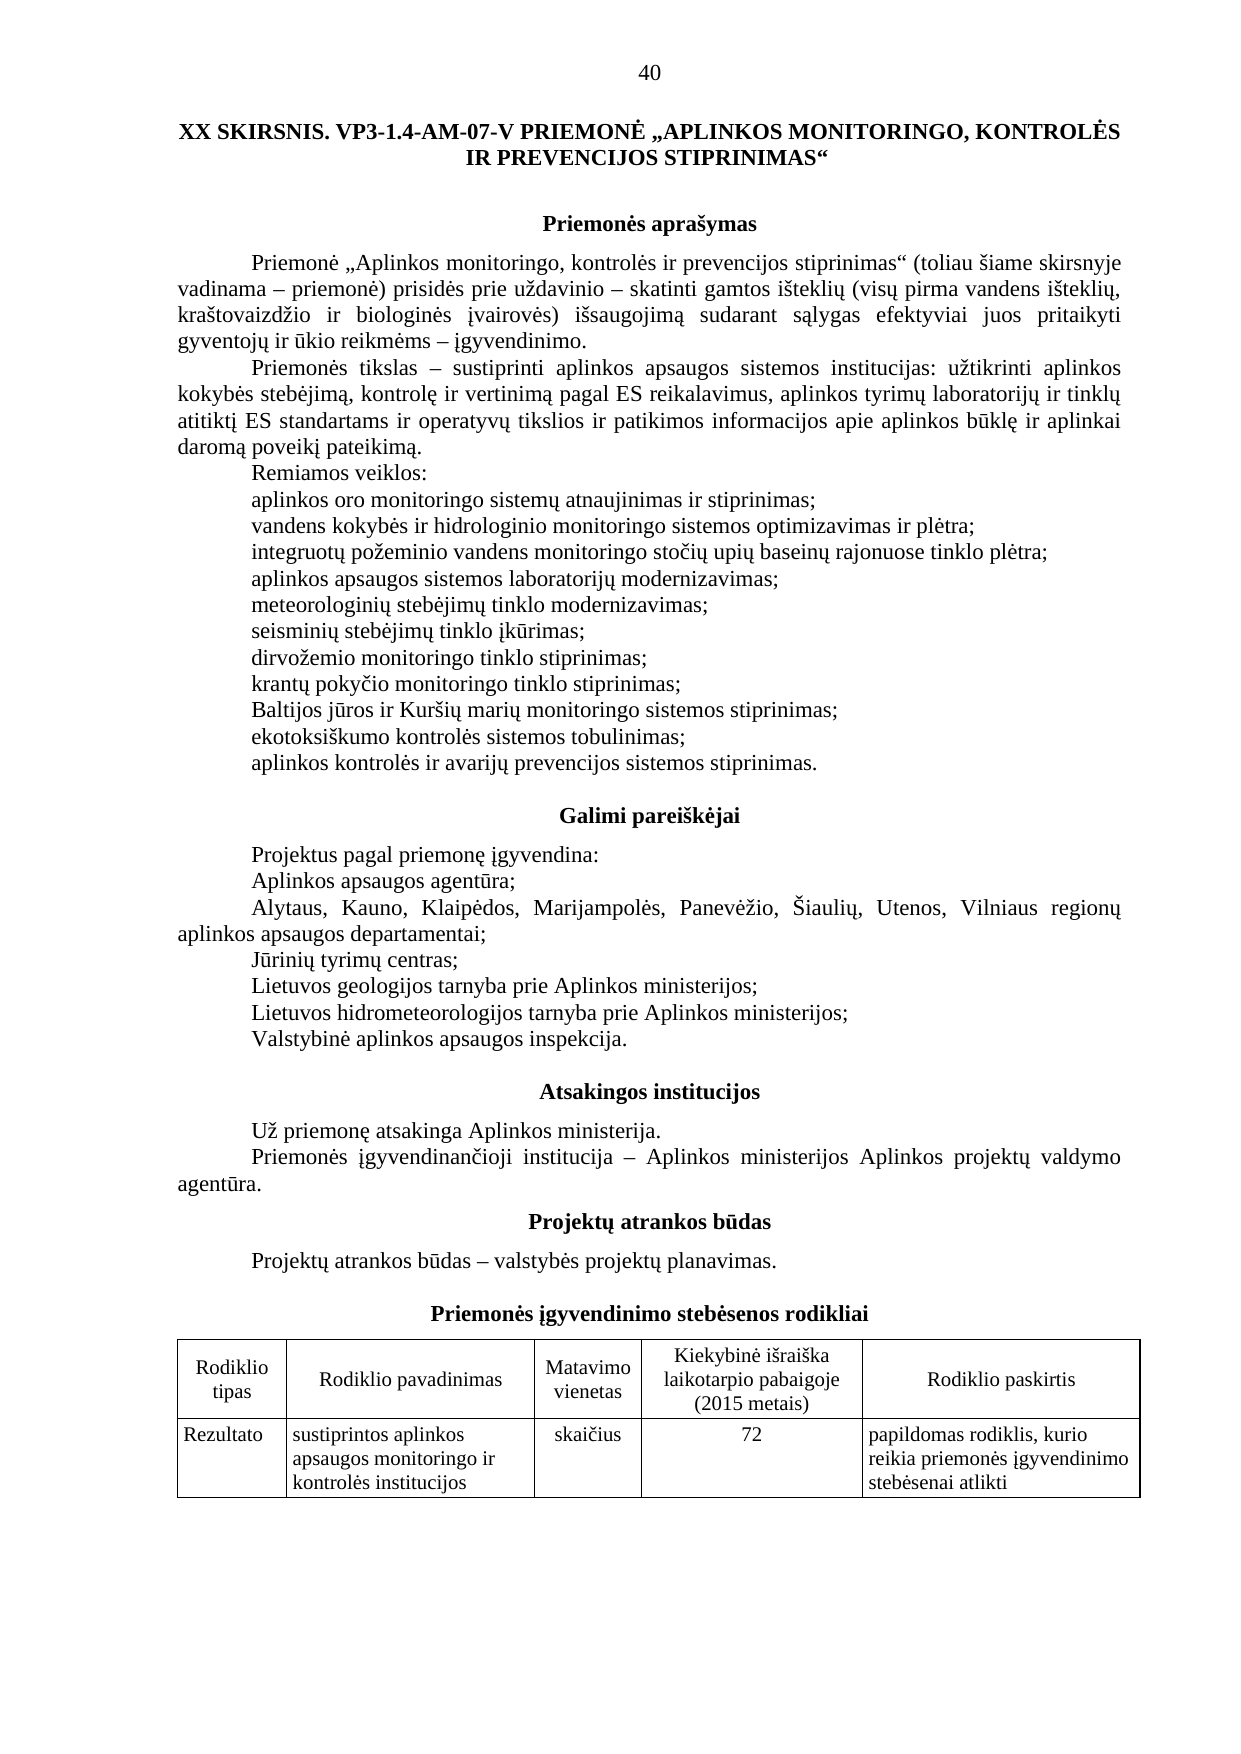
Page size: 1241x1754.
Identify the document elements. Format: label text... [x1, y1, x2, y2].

text Remiamos veiklos: [177, 459, 1122, 486]
text meteorologinių stebėjimų tinklo modernizavimas; [177, 591, 1122, 617]
text Projektus pagal priemonę įgyvendina: [177, 841, 1122, 867]
text Priemonės tikslas – sustiprinti aplinkos apsaugos sistemos institucijas: užtikrinti aplinkos kokybės stebėjimą, kontrolę ir vertinimą pagal ES reikalavimus, aplinkos tyrimų laboratorijų ir tinklų atitiktį ES standartams ir operatyvų tikslios ir patikimos informacijos apie aplinkos būklę ir aplinkai daromą poveikį pateikimą. [177, 354, 1122, 459]
text Projektų atrankos būdas – valstybės projektų planavimas. [177, 1247, 1122, 1274]
text Už priemonę atsakinga Aplinkos ministerija. [177, 1117, 1122, 1143]
table_cell skaičius [535, 1419, 641, 1497]
text aplinkos kontrolės ir avarijų prevencijos sistemos stiprinimas. [177, 749, 1122, 776]
text aplinkos apsaugos sistemos laboratorijų modernizavimas; [177, 565, 1122, 591]
text Galimi pareiškėjai [177, 802, 1122, 828]
text Baltijos jūros ir Kuršių marių monitoringo sistemos stiprinimas; [177, 697, 1122, 723]
text seisminių stebėjimų tinklo įkūrimas; [177, 617, 1122, 644]
text Priemonė „Aplinkos monitoringo, kontrolės ir prevencijos stiprinimas“ (toliau šiame skirsnyje vadinama – priemonė) prisidės prie uždavinio – skatinti gamtos išteklių (visų pirma vandens išteklių, kraštovaizdžio ir biologinės įvairovės) išsaugojimą sudarant sąlygas efektyviai juos pritaikyti gyventojų ir ūkio reikmėms – įgyvendinimo. [177, 248, 1122, 354]
table_cell 72 [642, 1419, 862, 1497]
table_cell papildomas rodiklis, kurio reikia priemonės įgyvendi­nimo stebėsenai atlikti [863, 1419, 1139, 1497]
text Lietuvos geologijos tarnyba prie Aplinkos ministerijos; [177, 973, 1122, 999]
text Aplinkos apsaugos agentūra; [177, 867, 1122, 893]
table_header Kiekybinė išraiška laikotarpio pabaigoje (2015 metais) [642, 1340, 862, 1418]
table_cell Rezultato [178, 1419, 286, 1497]
text aplinkos oro monitoringo sistemų atnaujinimas ir stiprinimas; [177, 486, 1122, 512]
text Priemonės aprašymas [177, 210, 1122, 236]
text Priemonės įgyvendinančioji institucija – Aplinkos ministerijos Aplinkos projektų valdymo agentūra. [177, 1143, 1122, 1196]
text integruotų požeminio vandens monitoringo stočių upių baseinų rajonuose tinklo plėtra; [177, 538, 1122, 565]
text Alytaus, Kauno, Klaipėdos, Marijampolės, Panevėžio, Šiaulių, Utenos, Vilniaus regionų aplinkos apsaugos departamentai; [177, 893, 1122, 946]
text ekotoksiškumo kontrolės sistemos tobulinimas; [177, 723, 1122, 749]
text Projektų atrankos būdas [177, 1208, 1122, 1235]
text krantų pokyčio monitoringo tinklo stiprinimas; [177, 670, 1122, 697]
table_header Rodiklio pavadinimas [287, 1340, 534, 1418]
text Valstybinė aplinkos apsaugos inspekcija. [177, 1025, 1122, 1052]
table_cell sustiprintos aplinkos apsaugos monitoringo ir kontrolės institucijos [287, 1419, 534, 1497]
text XX SKIRSNIS. VP3-1.4-AM-07-V PRIEMONĖ „APLINKOS MONITORINGO, KONTROLĖS IR PREVENCIJOS STIPRINIMAS“ [177, 118, 1122, 171]
table_header Matavimo vienetas [535, 1340, 641, 1418]
table_header Rodiklio tipas [178, 1340, 286, 1418]
text Jūrinių tyrimų centras; [177, 946, 1122, 973]
text vandens kokybės ir hidrologinio monitoringo sistemos optimizavimas ir plėtra; [177, 512, 1122, 538]
table_header Rodiklio paskirtis [863, 1340, 1139, 1418]
text dirvožemio monitoringo tinklo stiprinimas; [177, 644, 1122, 670]
text Lietuvos hidrometeorologijos tarnyba prie Aplinkos ministerijos; [177, 999, 1122, 1025]
text Atsakingos institucijos [177, 1078, 1122, 1104]
text Priemonės įgyvendinimo stebėsenos rodikliai [177, 1300, 1122, 1326]
